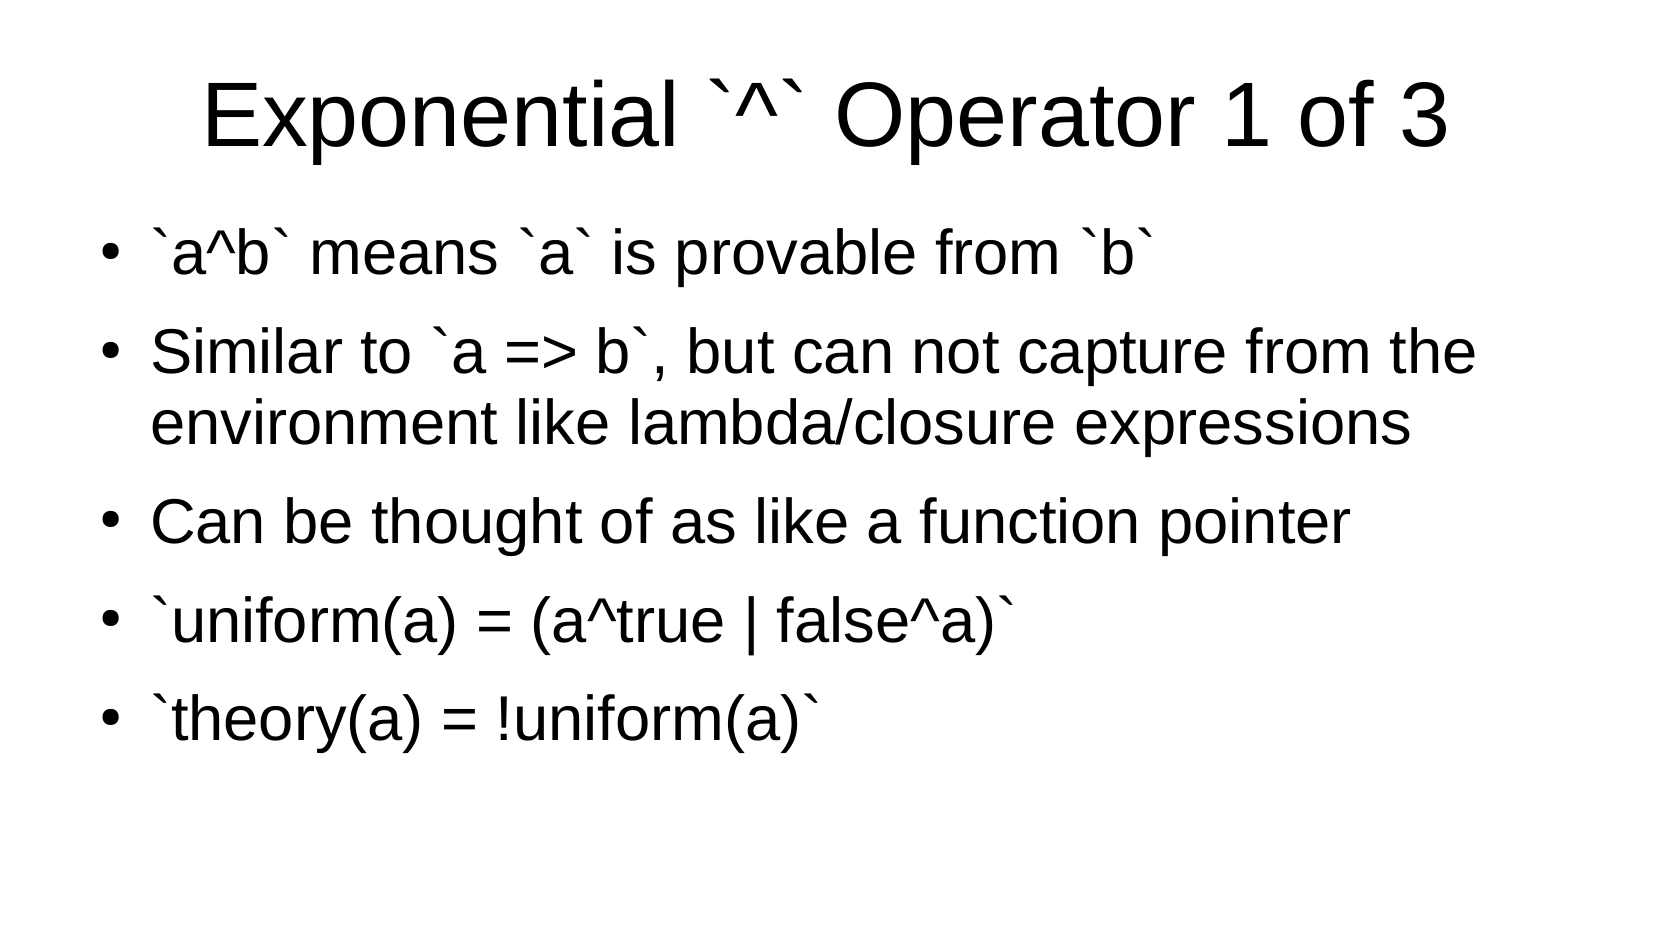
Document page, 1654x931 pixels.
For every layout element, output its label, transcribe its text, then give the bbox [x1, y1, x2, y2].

title Exponential `^` Operator 1 of 3 [82, 37, 1571, 193]
list `a^b` means `a` is provable from `b` Similar to `a => b`, but can not capture from the environment like lambda/closure expressions Can be thought of as like a function pointer `uniform(a) = (a^true | false^a)` `theory(a) = !uniform(a)` [82, 217, 1571, 758]
